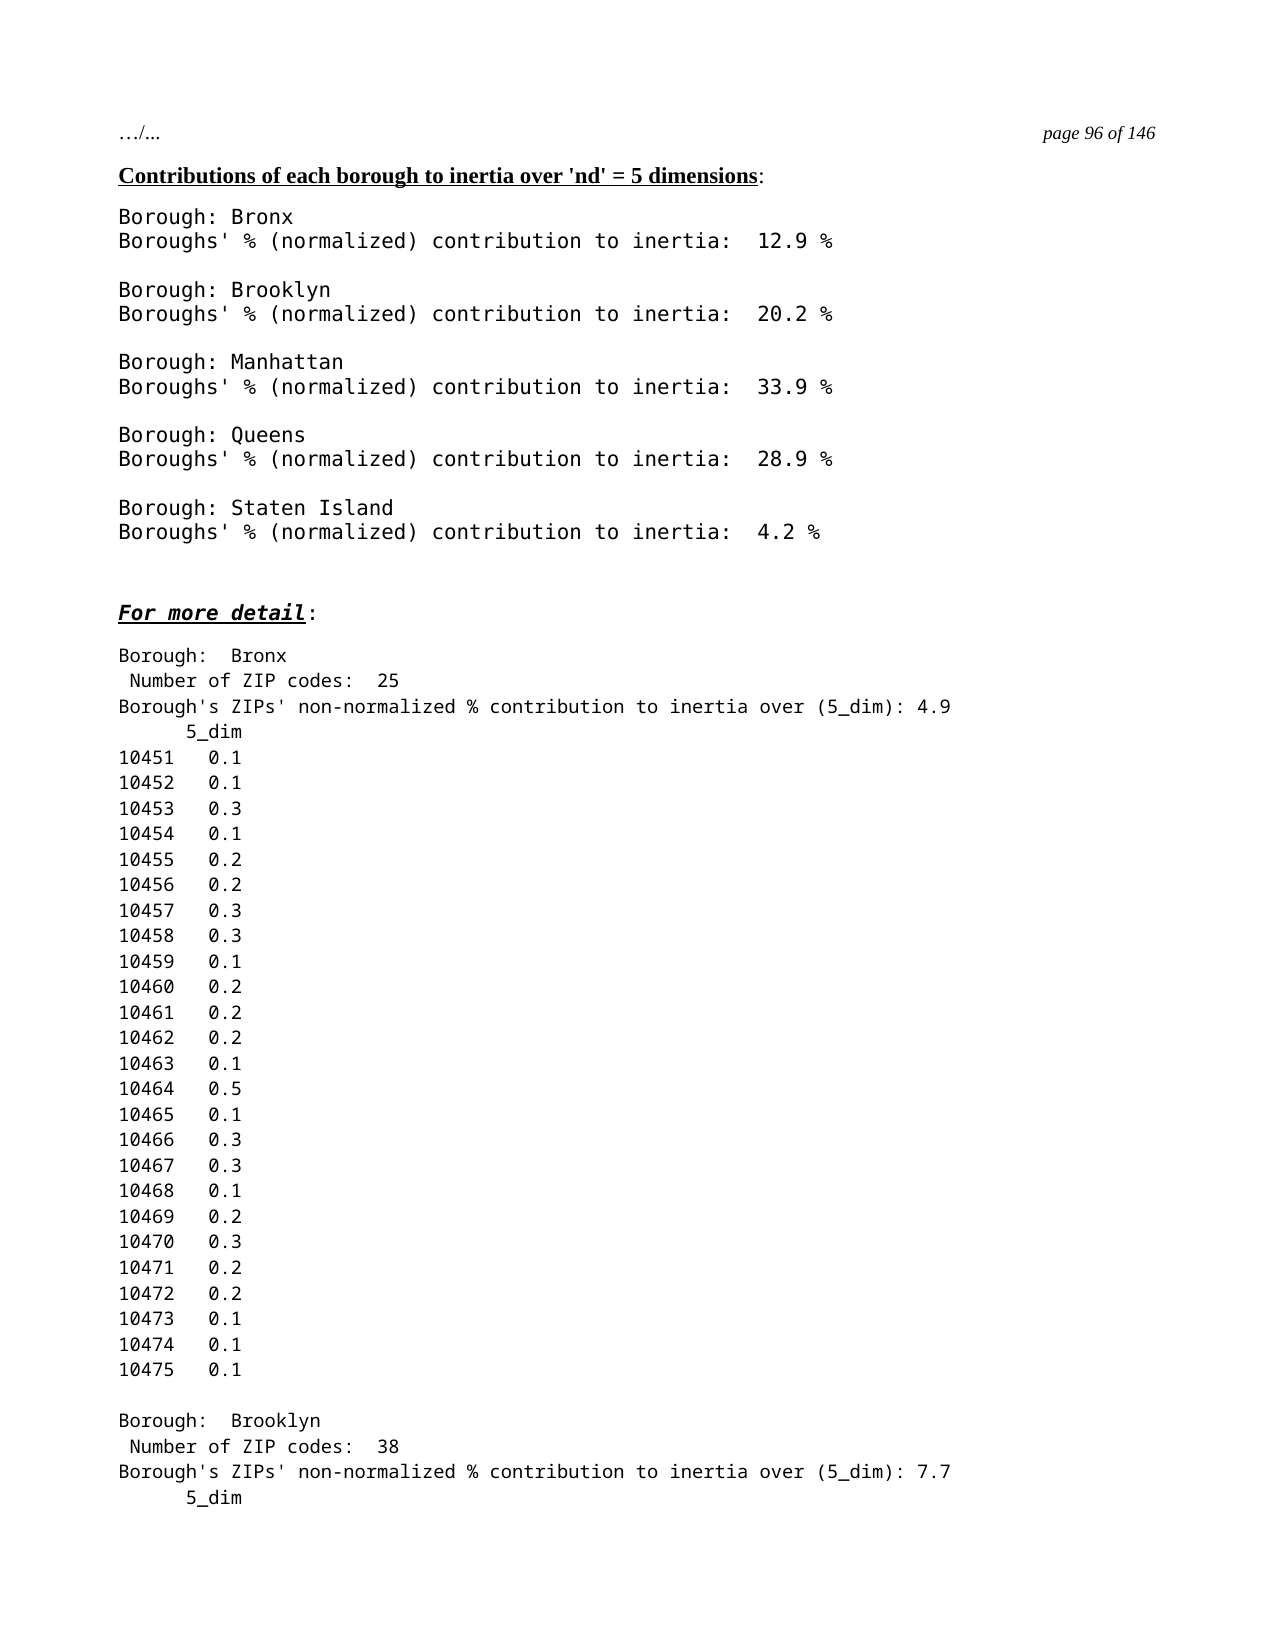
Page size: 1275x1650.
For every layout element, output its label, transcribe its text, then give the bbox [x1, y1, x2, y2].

text Boroughs' % (normalized) contribution to inertia: 28.9 % [118, 447, 1157, 472]
text 10469 0.2 [118, 1203, 1157, 1229]
text 10459 0.1 [118, 948, 1157, 974]
text 10468 0.1 [118, 1178, 1157, 1203]
text 10458 0.3 [118, 923, 1157, 948]
text Boroughs' % (normalized) contribution to inertia: 20.2 % [118, 302, 1157, 326]
text Number of ZIP codes: 38 [118, 1433, 1157, 1458]
text 10470 0.3 [118, 1229, 1157, 1254]
text 10466 0.3 [118, 1127, 1157, 1152]
text 10472 0.2 [118, 1280, 1157, 1305]
text 10456 0.2 [118, 872, 1157, 897]
text 10467 0.3 [118, 1152, 1157, 1178]
text 10453 0.3 [118, 795, 1157, 821]
text 10463 0.1 [118, 1050, 1157, 1076]
text Boroughs' % (normalized) contribution to inertia: 4.2 % [118, 520, 1157, 544]
text Boroughs' % (normalized) contribution to inertia: 33.9 % [118, 375, 1157, 399]
text Borough: Queens [118, 423, 1157, 447]
text Boroughs' % (normalized) contribution to inertia: 12.9 % [118, 229, 1157, 253]
text Borough: Manhattan [118, 350, 1157, 375]
text 10471 0.2 [118, 1254, 1157, 1280]
text Borough: Brooklyn [118, 1407, 1157, 1433]
text 10461 0.2 [118, 999, 1157, 1025]
text 5_dim [118, 718, 1157, 744]
text 10451 0.1 [118, 744, 1157, 769]
text 10464 0.5 [118, 1076, 1157, 1101]
text 10457 0.3 [118, 897, 1157, 923]
text Contributions of each borough to inertia over 'nd' = 5 dimensions: [118, 162, 1157, 188]
text For more detail: [118, 601, 1157, 626]
text 10475 0.1 [118, 1356, 1157, 1382]
text 10455 0.2 [118, 846, 1157, 872]
text 10465 0.1 [118, 1101, 1157, 1127]
text Number of ZIP codes: 25 [118, 667, 1157, 693]
text 10474 0.1 [118, 1331, 1157, 1356]
text Borough's ZIPs' non-normalized % contribution to inertia over (5_dim): 4.9 [118, 693, 1157, 718]
text 10473 0.1 [118, 1305, 1157, 1331]
text 10460 0.2 [118, 974, 1157, 999]
text 10462 0.2 [118, 1025, 1157, 1050]
text Borough: Staten Island [118, 496, 1157, 520]
text Borough: Bronx [118, 642, 1157, 667]
text 5_dim [118, 1484, 1157, 1509]
text Borough: Brooklyn [118, 278, 1157, 302]
text Borough's ZIPs' non-normalized % contribution to inertia over (5_dim): 7.7 [118, 1458, 1157, 1484]
text Borough: Bronx [118, 205, 1157, 229]
text 10454 0.1 [118, 821, 1157, 846]
text 10452 0.1 [118, 769, 1157, 795]
